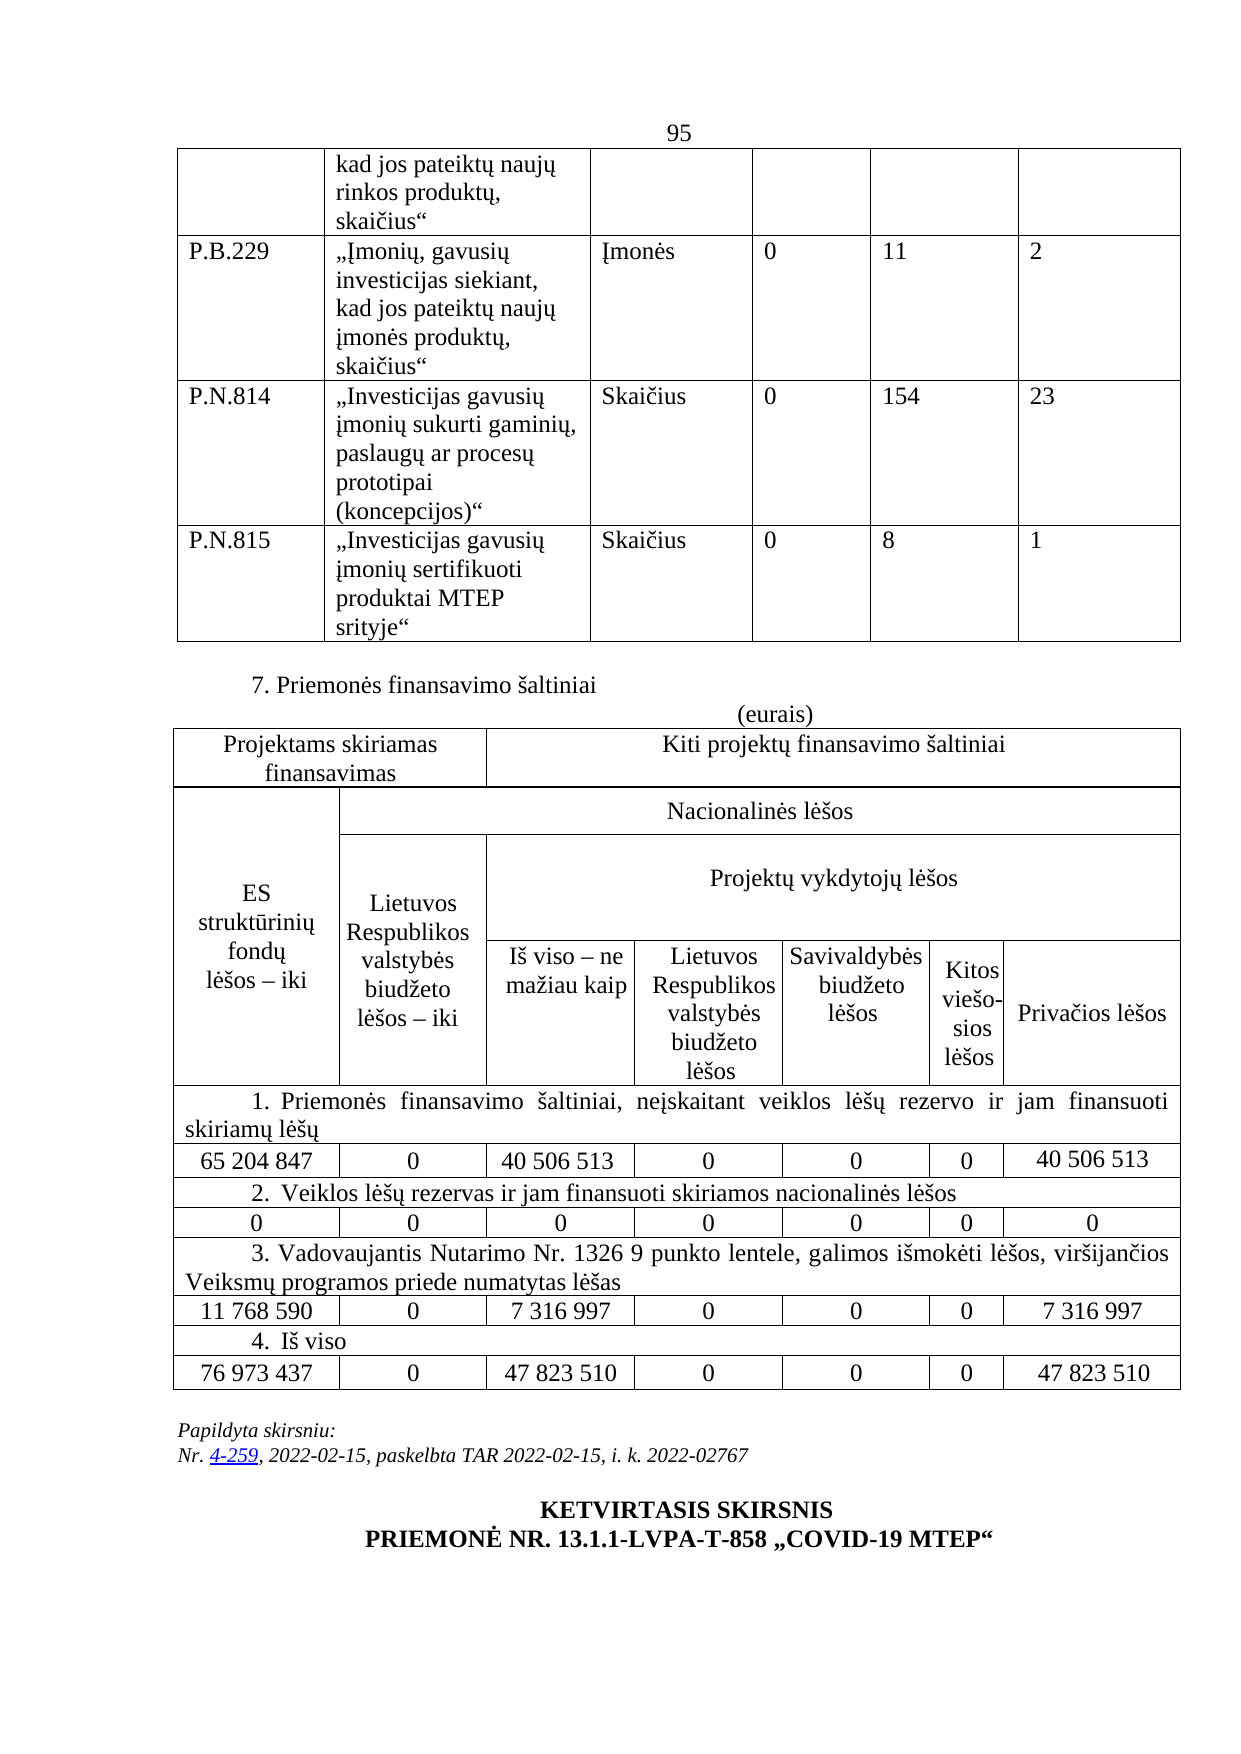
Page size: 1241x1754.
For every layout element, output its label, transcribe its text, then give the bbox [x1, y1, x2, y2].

table_cell 0 [340, 1208, 486, 1237]
text Nr. 4-259, 2022-02-15, paskelbta TAR 2022-02-15, i. k. 2022-02767 [177, 1442, 1181, 1467]
table_cell 1 [1019, 526, 1180, 641]
table_cell 0 [340, 1356, 486, 1389]
table_cell 76 973 437 [174, 1356, 339, 1389]
table_cell 3. Vadovaujantis Nutarimo Nr. 1326 9 punkto lentele, galimos išmokėti lėšos, viršijančios Veiksmų programos priede numatytas lėšas [174, 1238, 1180, 1295]
table_cell Projektų vykdytojų lėšos [487, 835, 1180, 940]
table_cell 0 [340, 1296, 486, 1325]
table_cell Nacionalinės lėšos [340, 788, 1180, 834]
text PRIEMONĖ NR. 13.1.1-LVPA-T-858 „COVID-19 MTEP“ [177, 1524, 1181, 1553]
table_cell 0 [635, 1356, 782, 1389]
text 7. Priemonės finansavimo šaltiniai [177, 670, 1181, 699]
table_cell 0 [930, 1144, 1003, 1177]
text KETVIRTASIS SKIRSNIS [177, 1495, 1181, 1524]
table_cell 0 [783, 1356, 929, 1389]
table_cell 0 [783, 1144, 929, 1177]
table_cell 47 823 510 [487, 1356, 634, 1389]
table_cell 7 316 997 [1004, 1296, 1180, 1325]
table_cell 40 506 513 [487, 1144, 634, 1177]
table_cell kad jos pateiktų naujų rinkos produktų, skaičius“ [325, 149, 590, 235]
table_cell 0 [753, 526, 870, 641]
table_cell 154 [871, 381, 1018, 524]
table_cell P.N.815 [178, 526, 324, 641]
table_cell 0 [783, 1208, 929, 1237]
table_cell Privačios lėšos [1004, 941, 1180, 1085]
table_cell 11 [871, 236, 1018, 380]
table_cell „Investicijas gavusių įmonių sukurti gaminių, paslaugų ar procesų prototipai (koncepcijos)“ [325, 381, 590, 524]
table_cell 0 [635, 1296, 782, 1325]
table_cell 0 [174, 1208, 339, 1237]
table_cell Iš viso – ne mažiau kaip [487, 941, 634, 1085]
table_cell P.N.814 [178, 381, 324, 524]
table_cell 0 [635, 1208, 782, 1237]
table_cell 0 [1004, 1208, 1180, 1237]
table_cell 0 [930, 1208, 1003, 1237]
table_cell 65 204 847 [174, 1144, 339, 1177]
table_cell Skaičius [591, 526, 752, 641]
table_cell 0 [930, 1356, 1003, 1389]
table_cell Lietuvos Respublikos valstybės biudžeto lėšos [635, 941, 782, 1085]
table_cell 0 [635, 1144, 782, 1177]
table_header Projektams skiriamas finansavimas [174, 729, 486, 786]
table_cell 4. Iš viso [174, 1326, 1180, 1355]
table_cell P.B.229 [178, 236, 324, 380]
table_cell „Investicijas gavusių įmonių sertifikuoti produktai MTEP srityje“ [325, 526, 590, 641]
table_cell ES struktūrinių fondų lėšos – iki [174, 788, 339, 1085]
table_cell [178, 149, 324, 235]
table_cell 11 768 590 [174, 1296, 339, 1325]
text (eurais) [177, 699, 1181, 728]
table_cell 0 [930, 1296, 1003, 1325]
table_cell 0 [753, 236, 870, 380]
table_cell [591, 149, 752, 235]
table_cell „Įmonių, gavusių investicijas siekiant, kad jos pateiktų naujų įmonės produktų, skaičius“ [325, 236, 590, 380]
table_header Kiti projektų finansavimo šaltiniai [487, 729, 1180, 786]
table_cell 0 [753, 381, 870, 524]
table_cell Įmonės [591, 236, 752, 380]
table_cell 8 [871, 526, 1018, 641]
table_cell [871, 149, 1018, 235]
table_cell 0 [340, 1144, 486, 1177]
text Papildyta skirsniu: [177, 1418, 1181, 1442]
table_cell 2. Veiklos lėšų rezervas ir jam finansuoti skiriamos nacionalinės lėšos [174, 1178, 1180, 1207]
table_cell 0 [487, 1208, 634, 1237]
table_cell [753, 149, 870, 235]
table_cell 7 316 997 [487, 1296, 634, 1325]
table_cell Lietuvos Respublikos valstybės biudžeto lėšos – iki [340, 835, 486, 1085]
table_cell 2 [1019, 236, 1180, 380]
table_cell Skaičius [591, 381, 752, 524]
table_cell 1. Priemonės finansavimo šaltiniai, neįskaitant veiklos lėšų rezervo ir jam finansuoti skiriamų lėšų [174, 1086, 1180, 1143]
table_cell Kitos viešo-sios lėšos [930, 941, 1003, 1085]
table_cell 40 506 513 [1004, 1144, 1180, 1177]
table_cell 0 [783, 1296, 929, 1325]
table_cell [1019, 149, 1180, 235]
table_cell 47 823 510 [1004, 1356, 1180, 1389]
table_cell 23 [1019, 381, 1180, 524]
table_cell Savivaldybės biudžeto lėšos [783, 941, 929, 1085]
